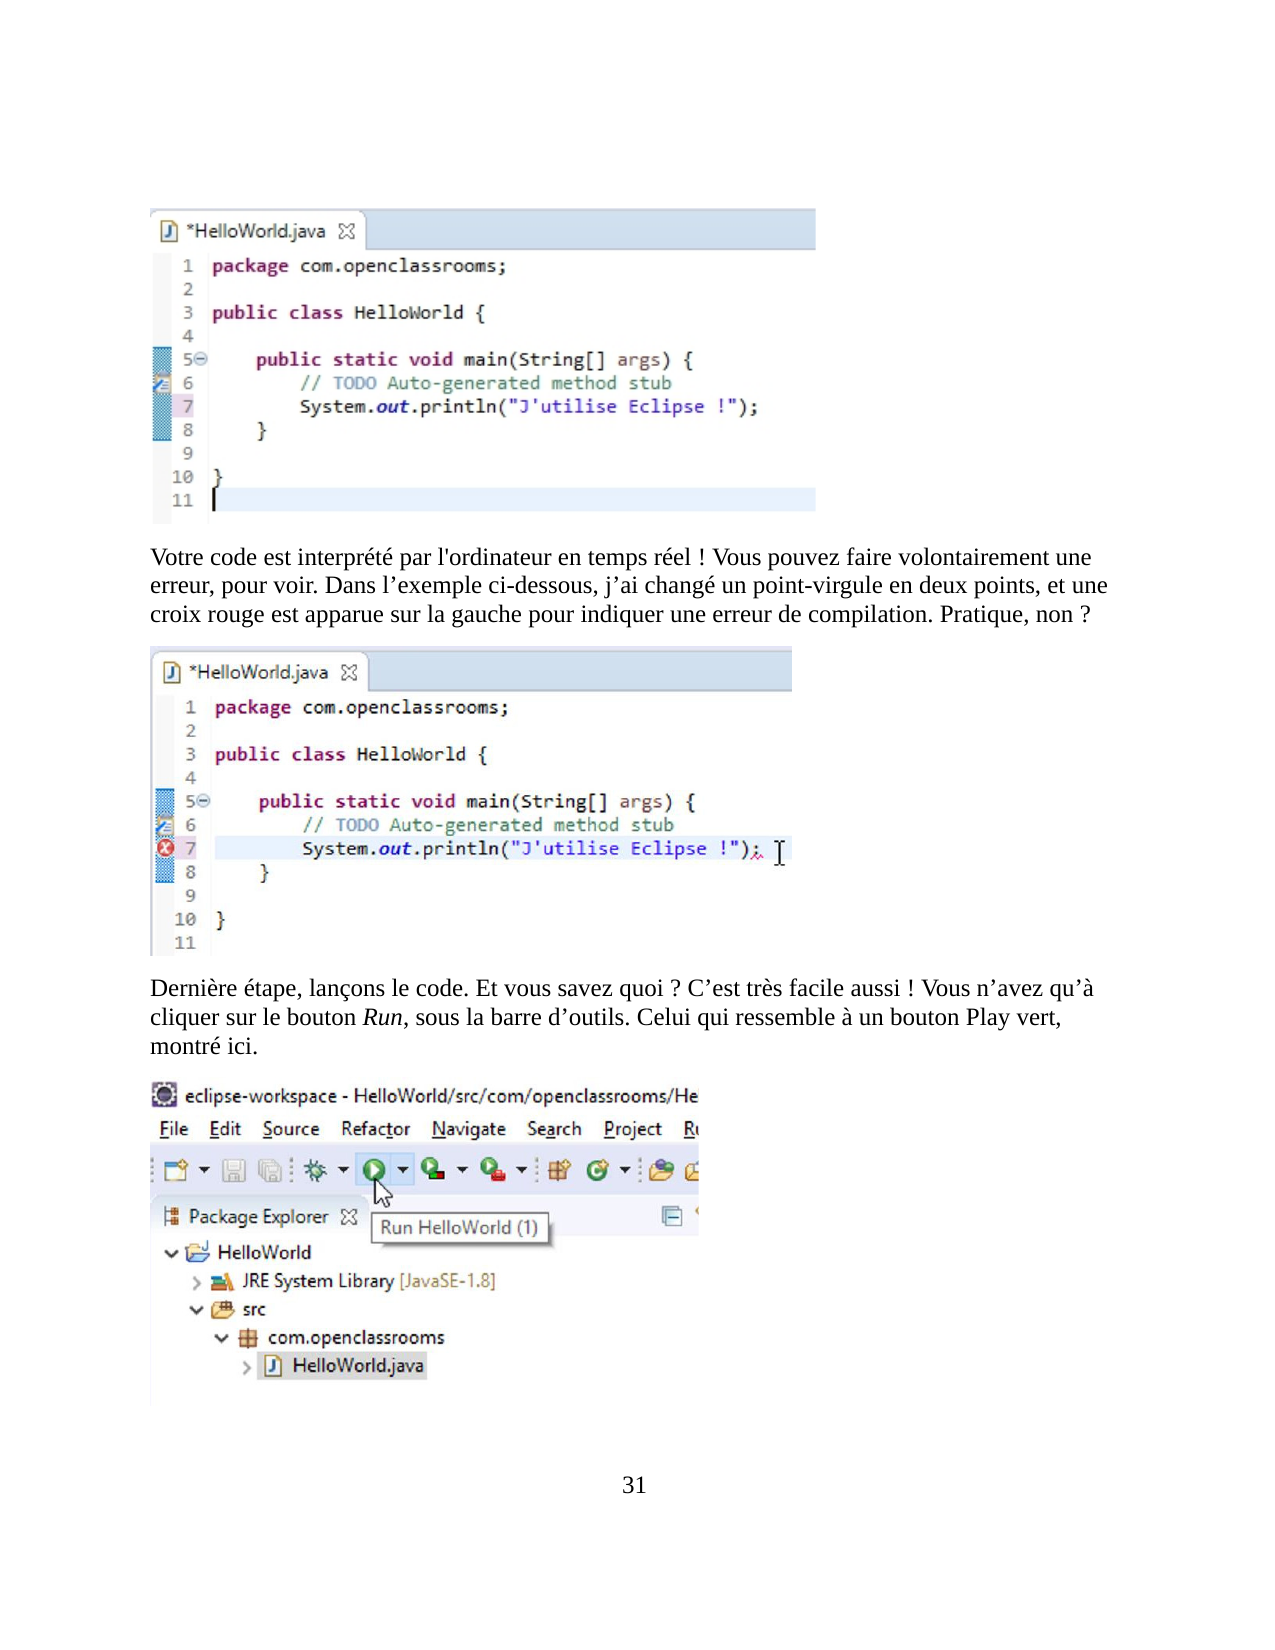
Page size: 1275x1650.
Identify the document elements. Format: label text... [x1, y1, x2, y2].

text Dernière étape, lançons le code. Et vous savez quoi ? C’est très facile aussi ! Vous n’avez qu’à cliquer sur le bouton Run, sous la barre d’outils. Celui qui ressemble à un bouton Play vert, montré ici. [150, 973, 1125, 1059]
text Votre code est interprété par l'ordinateur en temps réel ! Vous pouvez faire volontairement une erreur, pour voir. Dans l’exemple ci-dessous, j’ai changé un point-virgule en deux points, et une croix rouge est apparue sur la gauche pour indiquer une erreur de compilation. Pratique, non ? [150, 542, 1125, 628]
picture [150, 646, 792, 956]
picture [150, 208, 816, 524]
picture [150, 1077, 699, 1406]
